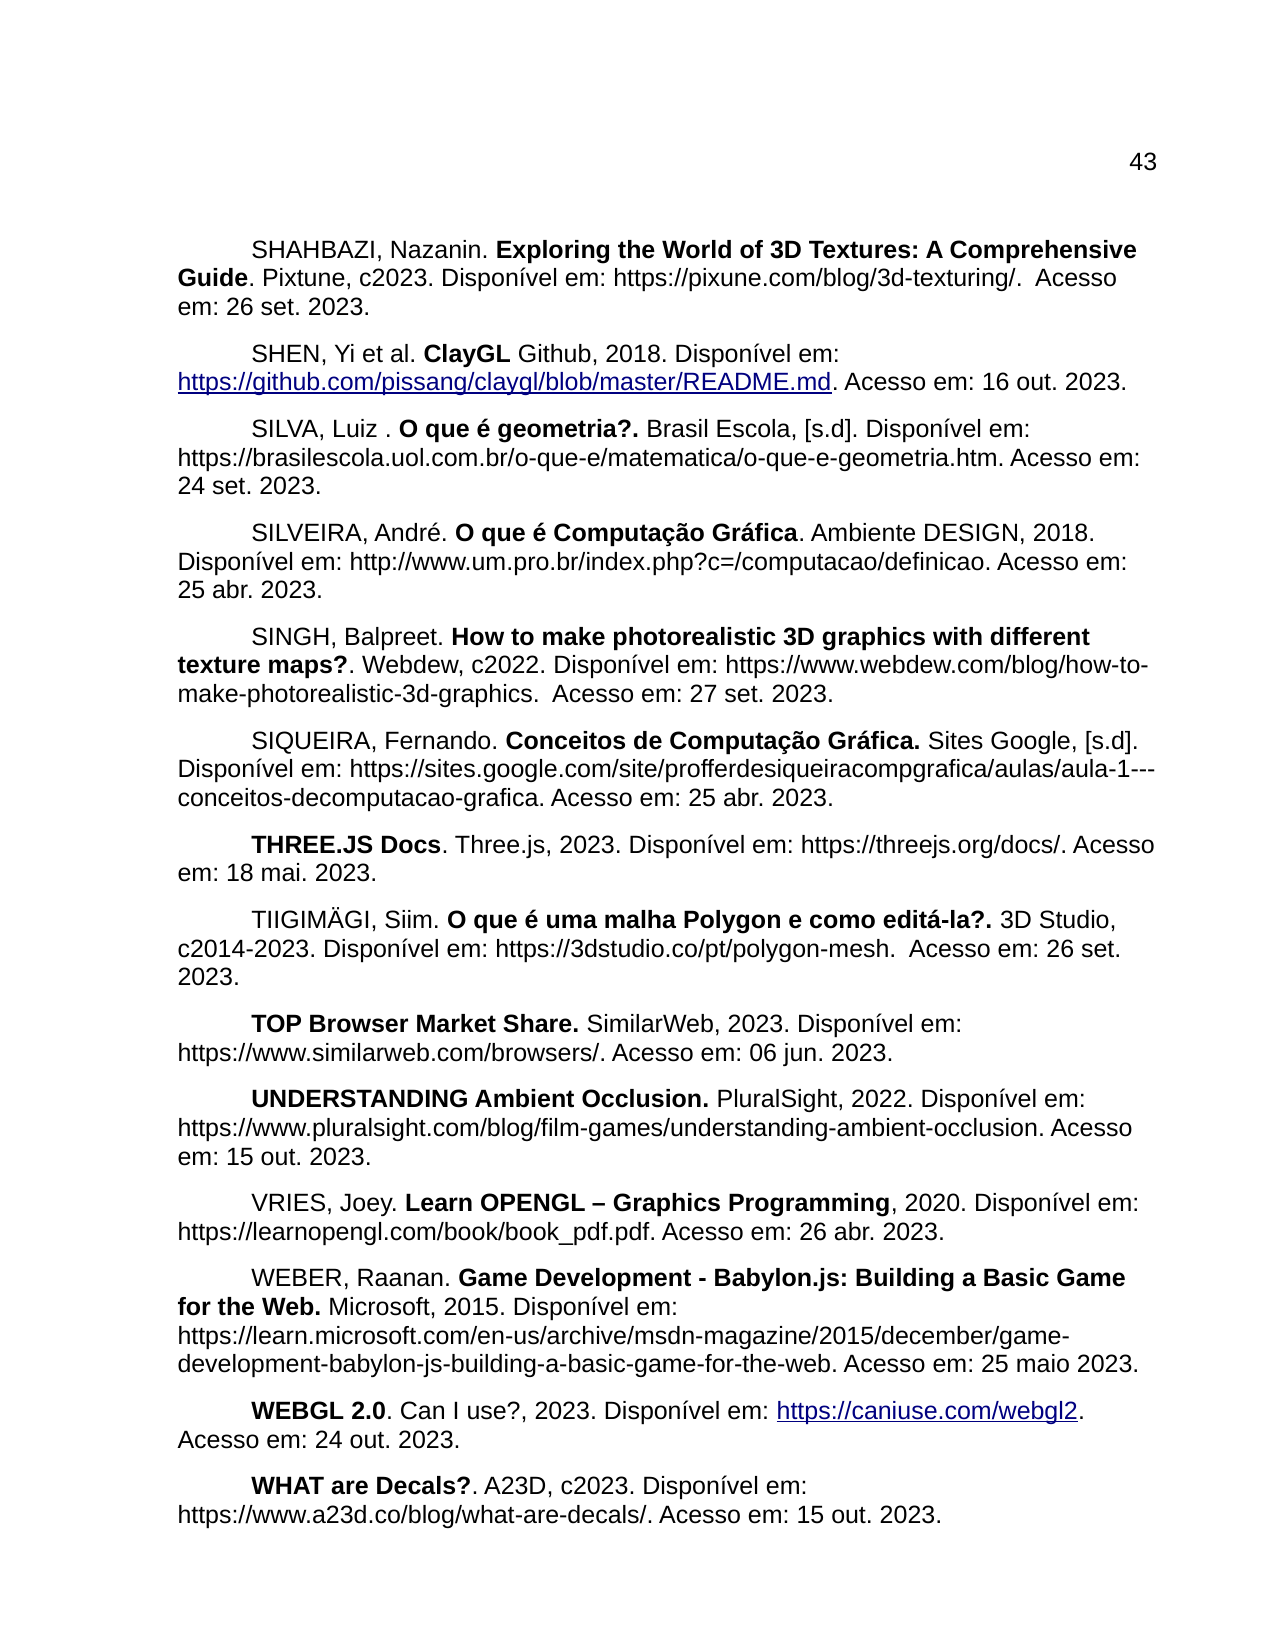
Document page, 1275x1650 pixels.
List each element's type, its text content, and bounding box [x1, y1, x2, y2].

text SILVEIRA, André. O que é Computação Gráfica. Ambiente DESIGN, 2018. Disponível em: http://www.um.pro.br/index.php?c=/computacao/definicao. Acesso em: 25 abr. 2023. [177, 518, 1157, 604]
text WEBER, Raanan. Game Development - Babylon.js: Building a Basic Game for the Web. Microsoft, 2015. Disponível em: https://learn.microsoft.com/en-us/archive/msdn-magazine/2015/december/game-development-babylon-js-building-a-basic-game-for-the-web. Acesso em: 25 maio 2023. [177, 1263, 1157, 1378]
text VRIES, Joey. Learn OPENGL – Graphics Programming, 2020. Disponível em: https://learnopengl.com/book/book_pdf.pdf. Acesso em: 26 abr. 2023. [177, 1188, 1157, 1246]
text SILVA, Luiz . O que é geometria?. Brasil Escola, [s.d]. Disponível em: https://brasilescola.uol.com.br/o-que-e/matematica/o-que-e-geometria.htm. Acesso em: 24 set. 2023. [177, 414, 1157, 500]
text SIQUEIRA, Fernando. Conceitos de Computação Gráfica. Sites Google, [s.d]. Disponível em: https://sites.google.com/site/profferdesiqueiracompgrafica/aulas/aula-1---conceitos-decomputacao-grafica. Acesso em: 25 abr. 2023. [177, 726, 1157, 812]
text SHAHBAZI, Nazanin. Exploring the World of 3D Textures: A Comprehensive Guide. Pixtune, c2023. Disponível em: https://pixune.com/blog/3d-texturing/. Acesso em: 26 set. 2023. [177, 235, 1157, 321]
text WHAT are Decals?. A23D, c2023. Disponível em: https://www.a23d.co/blog/what-are-decals/. Acesso em: 15 out. 2023. [177, 1471, 1157, 1529]
text THREE.JS Docs. Three.js, 2023. Disponível em: https://threejs.org/docs/. Acesso em: 18 mai. 2023. [177, 830, 1157, 887]
text TOP Browser Market Share. SimilarWeb, 2023. Disponível em: https://www.similarweb.com/browsers/. Acesso em: 06 jun. 2023. [177, 1009, 1157, 1066]
text SHEN, Yi et al. ClayGL Github, 2018. Disponível em: https://github.com/pissang/claygl/blob/master/README.md. Acesso em: 16 out. 2023. [177, 339, 1157, 396]
text WEBGL 2.0. Can I use?, 2023. Disponível em: https://caniuse.com/webgl2. Acesso em: 24 out. 2023. [177, 1396, 1157, 1453]
text UNDERSTANDING Ambient Occlusion. PluralSight, 2022. Disponível em: https://www.pluralsight.com/blog/film-games/understanding-ambient-occlusion. Acesso em: 15 out. 2023. [177, 1084, 1157, 1170]
text SINGH, Balpreet. How to make photorealistic 3D graphics with different texture maps?. Webdew, c2022. Disponível em: https://www.webdew.com/blog/how-to-make-photorealistic-3d-graphics. Acesso em: 27 set. 2023. [177, 622, 1157, 708]
text TIIGIMÄGI, Siim. O que é uma malha Polygon e como editá-la?. 3D Studio, c2014-2023. Disponível em: https://3dstudio.co/pt/polygon-mesh. Acesso em: 26 set. 2023. [177, 905, 1157, 991]
